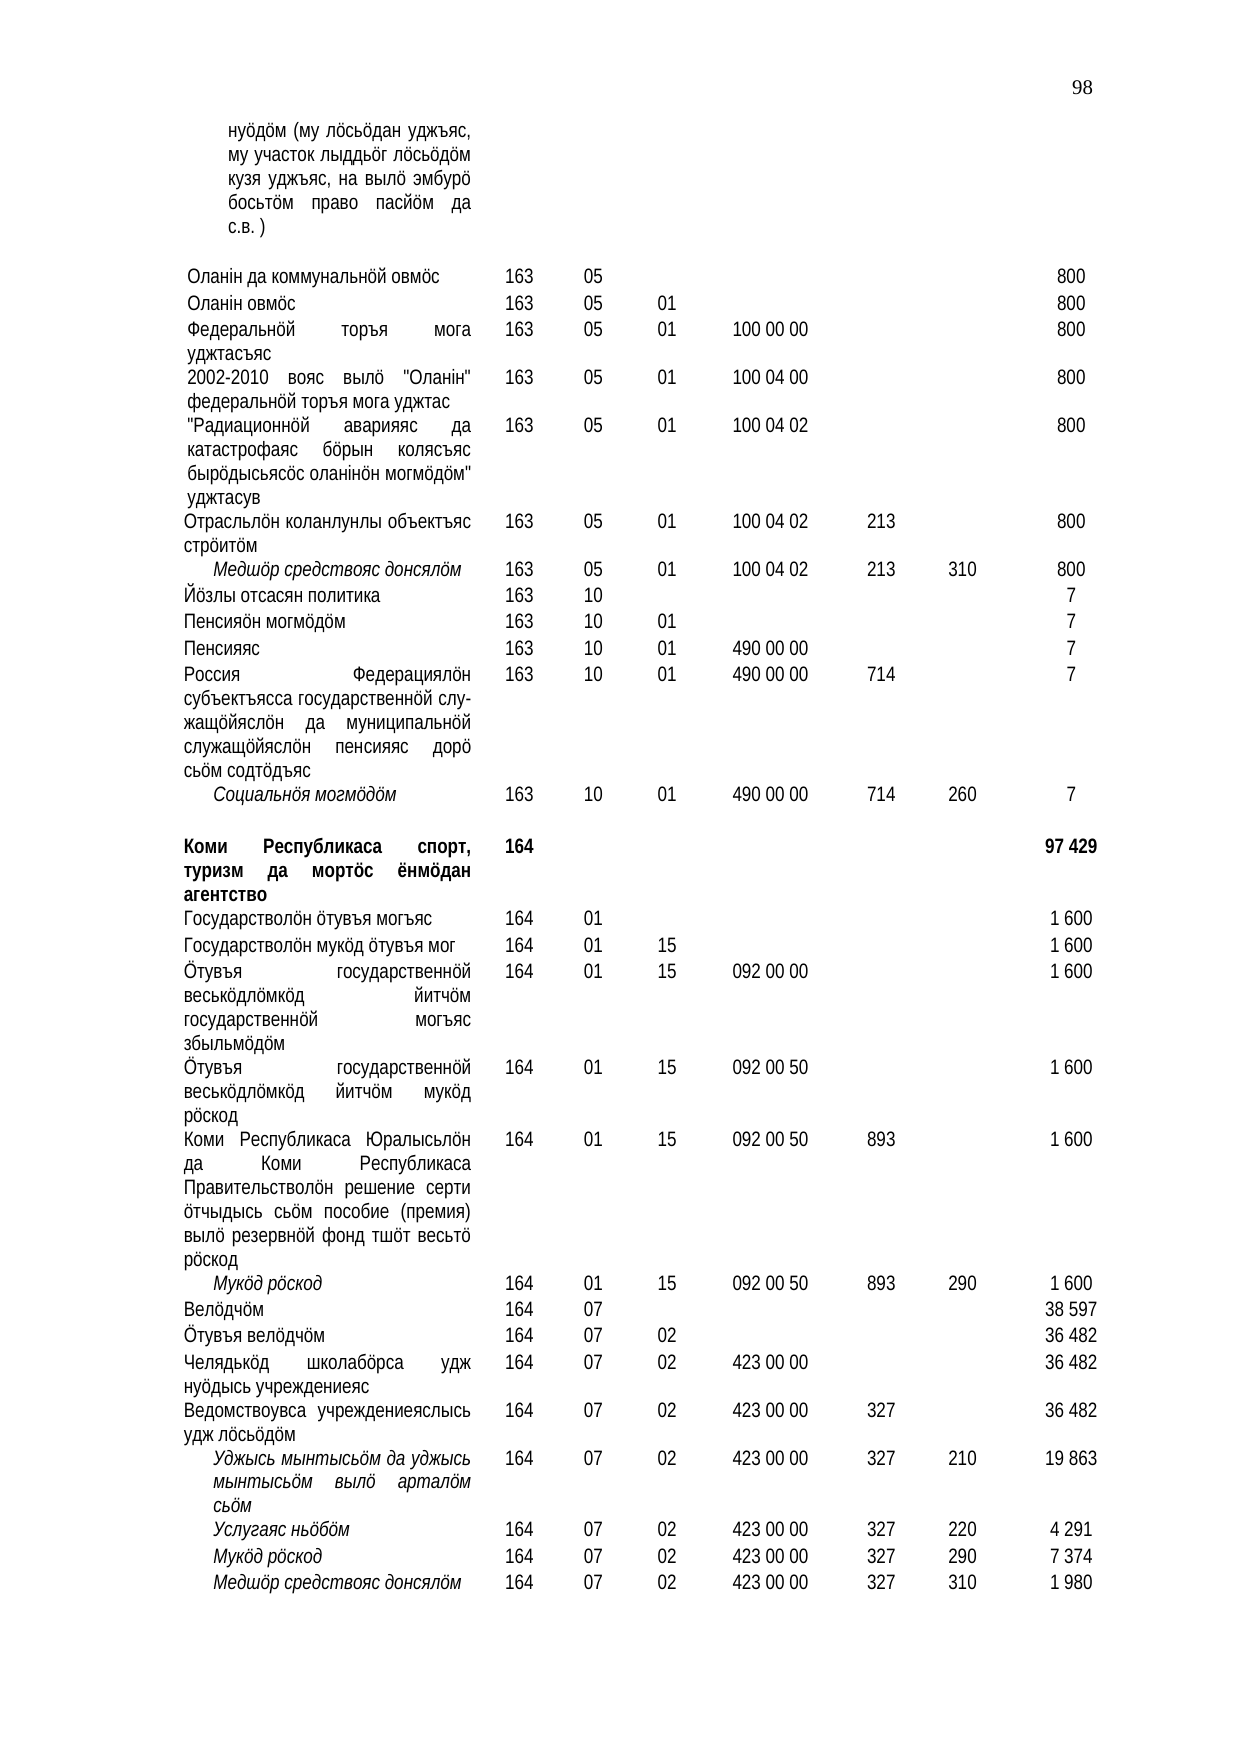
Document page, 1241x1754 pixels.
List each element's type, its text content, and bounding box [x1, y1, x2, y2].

table_cell 01 [630, 609, 704, 636]
table_cell [630, 238, 704, 264]
table_cell [925, 1398, 999, 1445]
table_cell [556, 118, 630, 238]
table_cell [704, 835, 837, 906]
table_cell 163 [482, 413, 556, 509]
table_cell 1 600 [999, 906, 1143, 933]
table_cell 01 [556, 1055, 630, 1127]
table_cell [704, 1297, 837, 1323]
table_cell 423 00 00 [704, 1398, 837, 1445]
table_cell [630, 264, 704, 291]
table_cell 7 374 [999, 1544, 1143, 1570]
table_cell 100 04 02 [704, 509, 837, 557]
table_cell 310 [925, 1570, 999, 1596]
table_cell 163 [482, 782, 556, 808]
table_cell 07 [556, 1544, 630, 1570]
table_cell [925, 118, 999, 238]
table_cell 05 [556, 317, 630, 365]
table_cell [837, 933, 925, 959]
table_cell [925, 317, 999, 365]
table_cell [630, 118, 704, 238]
table_cell 01 [630, 291, 704, 317]
table_cell 800 [999, 291, 1143, 317]
table_cell Социальнöя могмöдöм [172, 782, 482, 808]
table_cell Öтувъя государственнöй веськöдлöмкöд йитчöм мукöд рöскод [172, 1055, 482, 1127]
table_cell 164 [482, 1350, 556, 1397]
table_cell 10 [556, 636, 630, 662]
table_cell [925, 835, 999, 906]
table_cell 213 [837, 509, 925, 557]
table_cell [1143, 959, 1217, 1055]
table_cell [1143, 509, 1217, 557]
table_cell 327 [837, 1544, 925, 1570]
table_cell 164 [482, 1297, 556, 1323]
table_cell 05 [556, 557, 630, 583]
table_cell [837, 317, 925, 365]
table_cell 4 291 [999, 1517, 1143, 1544]
table_cell [1143, 609, 1217, 636]
table_cell [837, 291, 925, 317]
table_cell 310 [925, 557, 999, 583]
table_cell 05 [556, 365, 630, 413]
table_cell 01 [630, 782, 704, 808]
table_cell [925, 1350, 999, 1397]
table_cell 164 [482, 1517, 556, 1544]
table_cell [1143, 1323, 1217, 1349]
table_cell 01 [556, 1127, 630, 1271]
table_cell 02 [630, 1323, 704, 1349]
table_cell 714 [837, 782, 925, 808]
table_cell [1143, 835, 1217, 906]
table_cell [1143, 1445, 1217, 1517]
table_cell [704, 808, 837, 834]
table_cell [1143, 365, 1217, 413]
table_cell [704, 118, 837, 238]
table_cell 02 [630, 1544, 704, 1570]
table_cell [999, 238, 1143, 264]
table_cell [837, 906, 925, 933]
table_cell [925, 906, 999, 933]
table_cell [1143, 1398, 1217, 1445]
table_cell 423 00 00 [704, 1517, 837, 1544]
table_cell 100 04 02 [704, 413, 837, 509]
table_cell [925, 636, 999, 662]
table_cell [925, 609, 999, 636]
table_cell [1143, 933, 1217, 959]
table_cell 164 [482, 1445, 556, 1517]
table_cell 164 [482, 959, 556, 1055]
table_cell [1143, 906, 1217, 933]
table_cell [1143, 1350, 1217, 1397]
table_cell 01 [556, 906, 630, 933]
table_cell 05 [556, 413, 630, 509]
table_cell [925, 933, 999, 959]
table_cell 163 [482, 509, 556, 557]
table_cell 163 [482, 317, 556, 365]
table_cell 800 [999, 317, 1143, 365]
table_cell Отрасльлöн коланлунлы объектъяс стрöитöм [172, 509, 482, 557]
table_cell [837, 365, 925, 413]
table_cell 02 [630, 1517, 704, 1544]
table_cell 02 [630, 1570, 704, 1596]
table_cell [837, 413, 925, 509]
table_cell [556, 835, 630, 906]
table_cell [925, 808, 999, 834]
table_cell [1143, 264, 1217, 291]
table_cell [925, 238, 999, 264]
table_cell 2002-2010 вояс вылö "Оланiн" федеральнöй торъя мога уджтас [172, 365, 482, 413]
table_cell 100 04 00 [704, 365, 837, 413]
table_cell [1143, 1127, 1217, 1271]
table_cell 36 482 [999, 1323, 1143, 1349]
table_cell 07 [556, 1398, 630, 1445]
table_cell Мукöд рöскод [172, 1271, 482, 1297]
table_cell 800 [999, 365, 1143, 413]
table_cell [837, 238, 925, 264]
table_cell Россия Федерациялöн субъектъясса государственнöй слу­жащöйяслöн да муниципальнöй служащöйяслöн пен­сияяс дорö сьöм сод­тöдъяс [172, 662, 482, 782]
table_cell 423 00 00 [704, 1544, 837, 1570]
table_cell 290 [925, 1544, 999, 1570]
table_cell 1 980 [999, 1570, 1143, 1596]
table_cell 164 [482, 1271, 556, 1297]
table_cell [1143, 1544, 1217, 1570]
table_cell 01 [630, 662, 704, 782]
table_cell [704, 609, 837, 636]
table_cell Медшöр средствояс донсялöм [172, 557, 482, 583]
table_cell 01 [630, 365, 704, 413]
table_cell [837, 636, 925, 662]
table_cell 1 600 [999, 1127, 1143, 1271]
table_cell Ведомствоувса учреждениеяслысь удж лöсьöдöм [172, 1398, 482, 1445]
table_cell Государстволöн мукöд öтувъя мог [172, 933, 482, 959]
table_cell "Радиационнöй аварияяс да катастрофаяс бöрын колясъяс бырöдысьясöс оланiнöн могмöдöм" уджтасув [172, 413, 482, 509]
table_cell [925, 662, 999, 782]
table_cell [837, 1350, 925, 1397]
table_cell [925, 413, 999, 509]
table_cell [1143, 583, 1217, 609]
table_cell 01 [630, 636, 704, 662]
table_cell [704, 906, 837, 933]
table_cell 07 [556, 1297, 630, 1323]
table_cell Медшöр средствояс донсялöм [172, 1570, 482, 1596]
table_cell [837, 1297, 925, 1323]
table_cell Коми Республикаса спорт, туризм да мортöс ёнмöдан агентство [172, 835, 482, 906]
table_cell [630, 835, 704, 906]
table_cell Оланiн да коммунальнöй овмöс [172, 264, 482, 291]
table_cell Услугаяс ньöбöм [172, 1517, 482, 1544]
table_cell 7 [999, 662, 1143, 782]
table_cell 423 00 00 [704, 1445, 837, 1517]
table_cell Федеральнöй торъя мога уджтасъяс [172, 317, 482, 365]
table_cell [925, 1323, 999, 1349]
table_cell 213 [837, 557, 925, 583]
table_cell [1143, 1271, 1217, 1297]
table_cell 01 [556, 1271, 630, 1297]
table_cell 893 [837, 1271, 925, 1297]
table_cell 19 863 [999, 1445, 1143, 1517]
table_cell 327 [837, 1445, 925, 1517]
table_cell Велöдчöм [172, 1297, 482, 1323]
table_cell [482, 118, 556, 238]
table_cell 01 [630, 317, 704, 365]
table_cell 10 [556, 609, 630, 636]
table_cell 15 [630, 1271, 704, 1297]
table_cell 163 [482, 609, 556, 636]
table_cell 163 [482, 662, 556, 782]
table_cell [630, 808, 704, 834]
table_cell [1143, 317, 1217, 365]
table_cell 07 [556, 1350, 630, 1397]
table_cell [704, 264, 837, 291]
table_cell 210 [925, 1445, 999, 1517]
table_cell 714 [837, 662, 925, 782]
table_cell 100 04 02 [704, 557, 837, 583]
table_cell Коми Республикаса Юралысьлöн да Коми Республикаса Правительстволöн решение серти öтчыдысь сьöм пособие (премия) вылö резервнöй фонд тшöт весьтö рöскод [172, 1127, 482, 1271]
table_cell 07 [556, 1570, 630, 1596]
table_cell 97 429 [999, 835, 1143, 906]
table_cell [1143, 413, 1217, 509]
table_cell [925, 1055, 999, 1127]
table_cell 092 00 00 [704, 959, 837, 1055]
table_cell 800 [999, 557, 1143, 583]
table_cell 10 [556, 782, 630, 808]
table_cell [925, 365, 999, 413]
table_cell 100 00 00 [704, 317, 837, 365]
table_cell [1143, 291, 1217, 317]
table_cell Оланiн овмöс [172, 291, 482, 317]
table_cell 163 [482, 636, 556, 662]
table_cell 163 [482, 264, 556, 291]
table_cell 01 [630, 413, 704, 509]
table_cell [556, 238, 630, 264]
table_cell 164 [482, 1323, 556, 1349]
table_cell [837, 1055, 925, 1127]
table_cell [837, 264, 925, 291]
table_cell 163 [482, 557, 556, 583]
table_cell 490 00 00 [704, 662, 837, 782]
table_cell 07 [556, 1517, 630, 1544]
table_cell Пенсияяс [172, 636, 482, 662]
table_cell 10 [556, 662, 630, 782]
table_cell 1 600 [999, 959, 1143, 1055]
table_cell 327 [837, 1517, 925, 1544]
table_cell 07 [556, 1323, 630, 1349]
table_cell 800 [999, 413, 1143, 509]
table_cell Пенсияöн могмöдöм [172, 609, 482, 636]
table_cell [1143, 557, 1217, 583]
table_cell [482, 808, 556, 834]
table_cell 164 [482, 1544, 556, 1570]
table_cell Уджысь мынтысьöм да уджысь мынтысьöм вылö арталöм сьöм [172, 1445, 482, 1517]
table_cell 15 [630, 959, 704, 1055]
table_cell 10 [556, 583, 630, 609]
table_cell 01 [630, 557, 704, 583]
table_cell 800 [999, 264, 1143, 291]
table_cell Öтувъя государственнöй веськöдлöмкöд йитчöм государственнöй могъяс збыльмöдöм [172, 959, 482, 1055]
table_cell 02 [630, 1445, 704, 1517]
table_cell 02 [630, 1350, 704, 1397]
table_cell [556, 808, 630, 834]
table_cell 05 [556, 264, 630, 291]
table_cell Челядькöд школабöрса удж нуöдысь учреждениеяс [172, 1350, 482, 1397]
table_cell 893 [837, 1127, 925, 1271]
table_cell [630, 906, 704, 933]
table_cell 220 [925, 1517, 999, 1544]
table_cell [925, 1127, 999, 1271]
table_cell [1143, 238, 1217, 264]
table_cell 05 [556, 509, 630, 557]
table_cell [1143, 118, 1217, 238]
table_cell 05 [556, 291, 630, 317]
table_cell [172, 808, 482, 834]
table_cell [630, 1297, 704, 1323]
table_cell 164 [482, 1398, 556, 1445]
table_cell 163 [482, 365, 556, 413]
table_cell 1 600 [999, 1055, 1143, 1127]
table_cell 7 [999, 609, 1143, 636]
table_cell [1143, 636, 1217, 662]
table_cell [925, 509, 999, 557]
table_cell 163 [482, 583, 556, 609]
table_cell 327 [837, 1570, 925, 1596]
table_cell 36 482 [999, 1350, 1143, 1397]
table_cell [837, 808, 925, 834]
table_cell [837, 835, 925, 906]
table_cell [837, 118, 925, 238]
table_cell [1143, 1570, 1217, 1596]
table_cell 15 [630, 1127, 704, 1271]
table_cell [837, 609, 925, 636]
table_cell 1 600 [999, 933, 1143, 959]
table_cell [704, 1323, 837, 1349]
table_cell [1143, 782, 1217, 808]
table_cell [925, 1297, 999, 1323]
table_cell [837, 583, 925, 609]
table_cell [925, 264, 999, 291]
table_cell 164 [482, 1055, 556, 1127]
table_cell 01 [630, 509, 704, 557]
table_cell 163 [482, 291, 556, 317]
table_cell [704, 238, 837, 264]
table_cell 7 [999, 583, 1143, 609]
table_cell [172, 238, 482, 264]
table_cell 423 00 00 [704, 1570, 837, 1596]
table_cell [1143, 808, 1217, 834]
table_cell 164 [482, 1127, 556, 1271]
table_cell 02 [630, 1398, 704, 1445]
table_cell 164 [482, 1570, 556, 1596]
table_cell [1143, 1297, 1217, 1323]
table_cell 327 [837, 1398, 925, 1445]
table_cell [482, 238, 556, 264]
table_cell нуöдöм (му лöсьöдан уджъяс, му участок лыддьöг лöсьöдöм кузя уджъяс, на вылö эмбурö босьтöм право пасйöм да с.в. ) [172, 118, 482, 238]
table_cell 164 [482, 906, 556, 933]
table_cell [1143, 1517, 1217, 1544]
table_cell [925, 959, 999, 1055]
table_cell [704, 291, 837, 317]
table_cell 423 00 00 [704, 1350, 837, 1397]
table_cell 36 482 [999, 1398, 1143, 1445]
table_cell [837, 1323, 925, 1349]
table_cell 290 [925, 1271, 999, 1297]
table_cell 7 [999, 782, 1143, 808]
table_cell 15 [630, 933, 704, 959]
table_cell 092 00 50 [704, 1055, 837, 1127]
table_cell 260 [925, 782, 999, 808]
table_cell 01 [556, 959, 630, 1055]
table_cell [1143, 662, 1217, 782]
table_cell 1 600 [999, 1271, 1143, 1297]
table_cell 092 00 50 [704, 1127, 837, 1271]
table_cell [999, 808, 1143, 834]
table_cell Государстволöн öтувъя могъяс [172, 906, 482, 933]
table_cell [704, 933, 837, 959]
table_cell 164 [482, 933, 556, 959]
table_cell [925, 583, 999, 609]
table_cell 164 [482, 835, 556, 906]
table_cell [837, 959, 925, 1055]
table_cell Мукöд рöскод [172, 1544, 482, 1570]
table_cell [1143, 1055, 1217, 1127]
table_cell 490 00 00 [704, 636, 837, 662]
table_cell 38 597 [999, 1297, 1143, 1323]
table_cell [999, 118, 1143, 238]
table_cell 15 [630, 1055, 704, 1127]
table_cell 800 [999, 509, 1143, 557]
table_cell [630, 583, 704, 609]
table_cell Йöзлы отсасян политика [172, 583, 482, 609]
table_cell 01 [556, 933, 630, 959]
table_cell 7 [999, 636, 1143, 662]
table_cell 092 00 50 [704, 1271, 837, 1297]
table_cell 07 [556, 1445, 630, 1517]
table_cell [925, 291, 999, 317]
table_cell [704, 583, 837, 609]
table_cell 490 00 00 [704, 782, 837, 808]
table_cell Öтувъя велöдчöм [172, 1323, 482, 1349]
